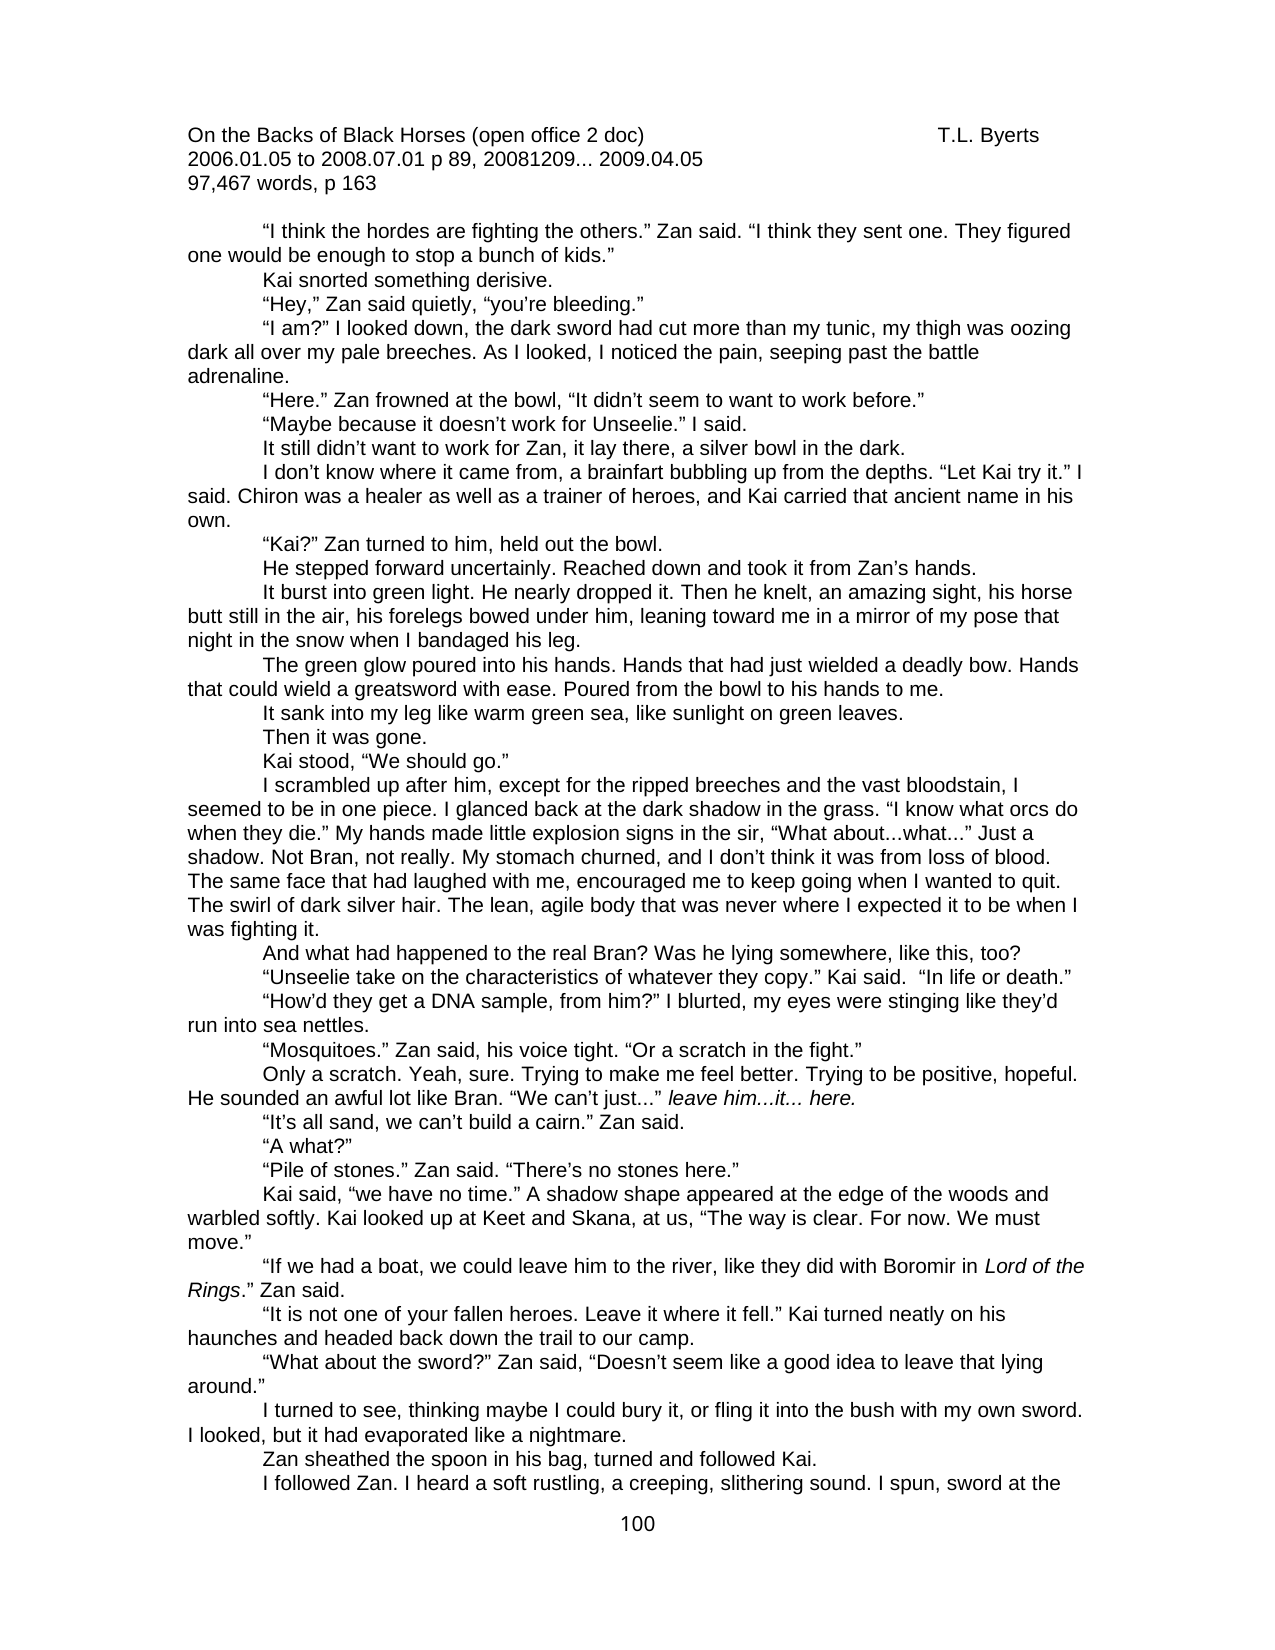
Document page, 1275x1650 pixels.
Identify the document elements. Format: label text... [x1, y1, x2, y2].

text “Hey,” Zan said quietly, “you’re bleeding.” [187, 292, 1087, 316]
text Zan sheathed the spoon in his bag, turned and followed Kai. [187, 1447, 1087, 1471]
text The green glow poured into his hands. Hands that had just wielded a deadly bow. Hands that could wield a greatsword with ease. Poured from the bowl to his hands to me. [187, 652, 1087, 701]
text I turned to see, thinking maybe I could bury it, or fling it into the bush with my own sword. I looked, but it had evaporated like a nightmare. [187, 1398, 1087, 1447]
text He stepped forward uncertainly. Reached down and took it from Zan’s hands. [187, 556, 1087, 580]
text And what had happened to the real Bran? Was he lying somewhere, like this, too? [187, 941, 1087, 965]
text “Unseelie take on the characteristics of whatever they copy.” Kai said. “In life or death.” [187, 965, 1087, 989]
text Kai stood, “We should go.” [187, 749, 1087, 773]
text “It is not one of your fallen heroes. Leave it where it fell.” Kai turned neatly on his haunches and headed back down the trail to our camp. [187, 1302, 1087, 1350]
text “I am?” I looked down, the dark sword had cut more than my tunic, my thigh was oozing dark all over my pale breeches. As I looked, I noticed the pain, seeping past the battle adrenaline. [187, 316, 1087, 388]
text “What about the sword?” Zan said, “Doesn’t seem like a good idea to leave that lying around.” [187, 1350, 1087, 1398]
text “Pile of stones.” Zan said. “There’s no stones here.” [187, 1158, 1087, 1182]
text Kai said, “we have no time.” A shadow shape appeared at the edge of the woods and warbled softly. Kai looked up at Keet and Skana, at us, “The way is clear. For now. We must move.” [187, 1182, 1087, 1254]
text It still didn’t want to work for Zan, it lay there, a silver bowl in the dark. [187, 436, 1087, 460]
text I don’t know where it came from, a brainfart bubbling up from the depths. “Let Kai try it.” I said. Chiron was a healer as well as a trainer of heroes, and Kai carried that ancient name in his own. [187, 460, 1087, 532]
text Then it was gone. [187, 725, 1087, 749]
text Only a scratch. Yeah, sure. Trying to make me feel better. Trying to be positive, hopeful. He sounded an awful lot like Bran. “We can’t just...” leave him...it... here. [187, 1062, 1087, 1110]
text “I think the hordes are fighting the others.” Zan said. “I think they sent one. They figured one would be enough to stop a bunch of kids.” [187, 219, 1087, 267]
text I followed Zan. I heard a soft rustling, a creeping, slithering sound. I spun, sword at the [187, 1471, 1087, 1495]
text Kai snorted something derisive. [187, 267, 1087, 292]
text “Here.” Zan frowned at the bowl, “It didn’t seem to want to work before.” [187, 388, 1087, 412]
text “Maybe because it doesn’t work for Unseelie.” I said. [187, 412, 1087, 436]
text “Kai?” Zan turned to him, held out the bowl. [187, 532, 1087, 556]
text It sank into my leg like warm green sea, like sunlight on green leaves. [187, 701, 1087, 725]
text “It’s all sand, we can’t build a cairn.” Zan said. [187, 1110, 1087, 1134]
text “A what?” [187, 1134, 1087, 1158]
text “Mosquitoes.” Zan said, his voice tight. “Or a scratch in the fight.” [187, 1037, 1087, 1062]
text I scrambled up after him, except for the ripped breeches and the vast bloodstain, I seemed to be in one piece. I glanced back at the dark shadow in the grass. “I know what orcs do when they die.” My hands made little explosion signs in the sir, “What about...what...” Just a shadow. Not Bran, not really. My stomach churned, and I don’t think it was from loss of blood. The same face that had laughed with me, encouraged me to keep going when I wanted to quit. The swirl of dark silver hair. The lean, agile body that was never where I expected it to be when I was fighting it. [187, 773, 1087, 941]
text “If we had a boat, we could leave him to the river, like they did with Boromir in Lord of the Rings.” Zan said. [187, 1254, 1087, 1302]
text It burst into green light. He nearly dropped it. Then he knelt, an amazing sight, his horse butt still in the air, his forelegs bowed under him, leaning toward me in a mirror of my pose that night in the snow when I bandaged his leg. [187, 580, 1087, 652]
text “How’d they get a DNA sample, from him?” I blurted, my eyes were stinging like they’d run into sea nettles. [187, 989, 1087, 1037]
